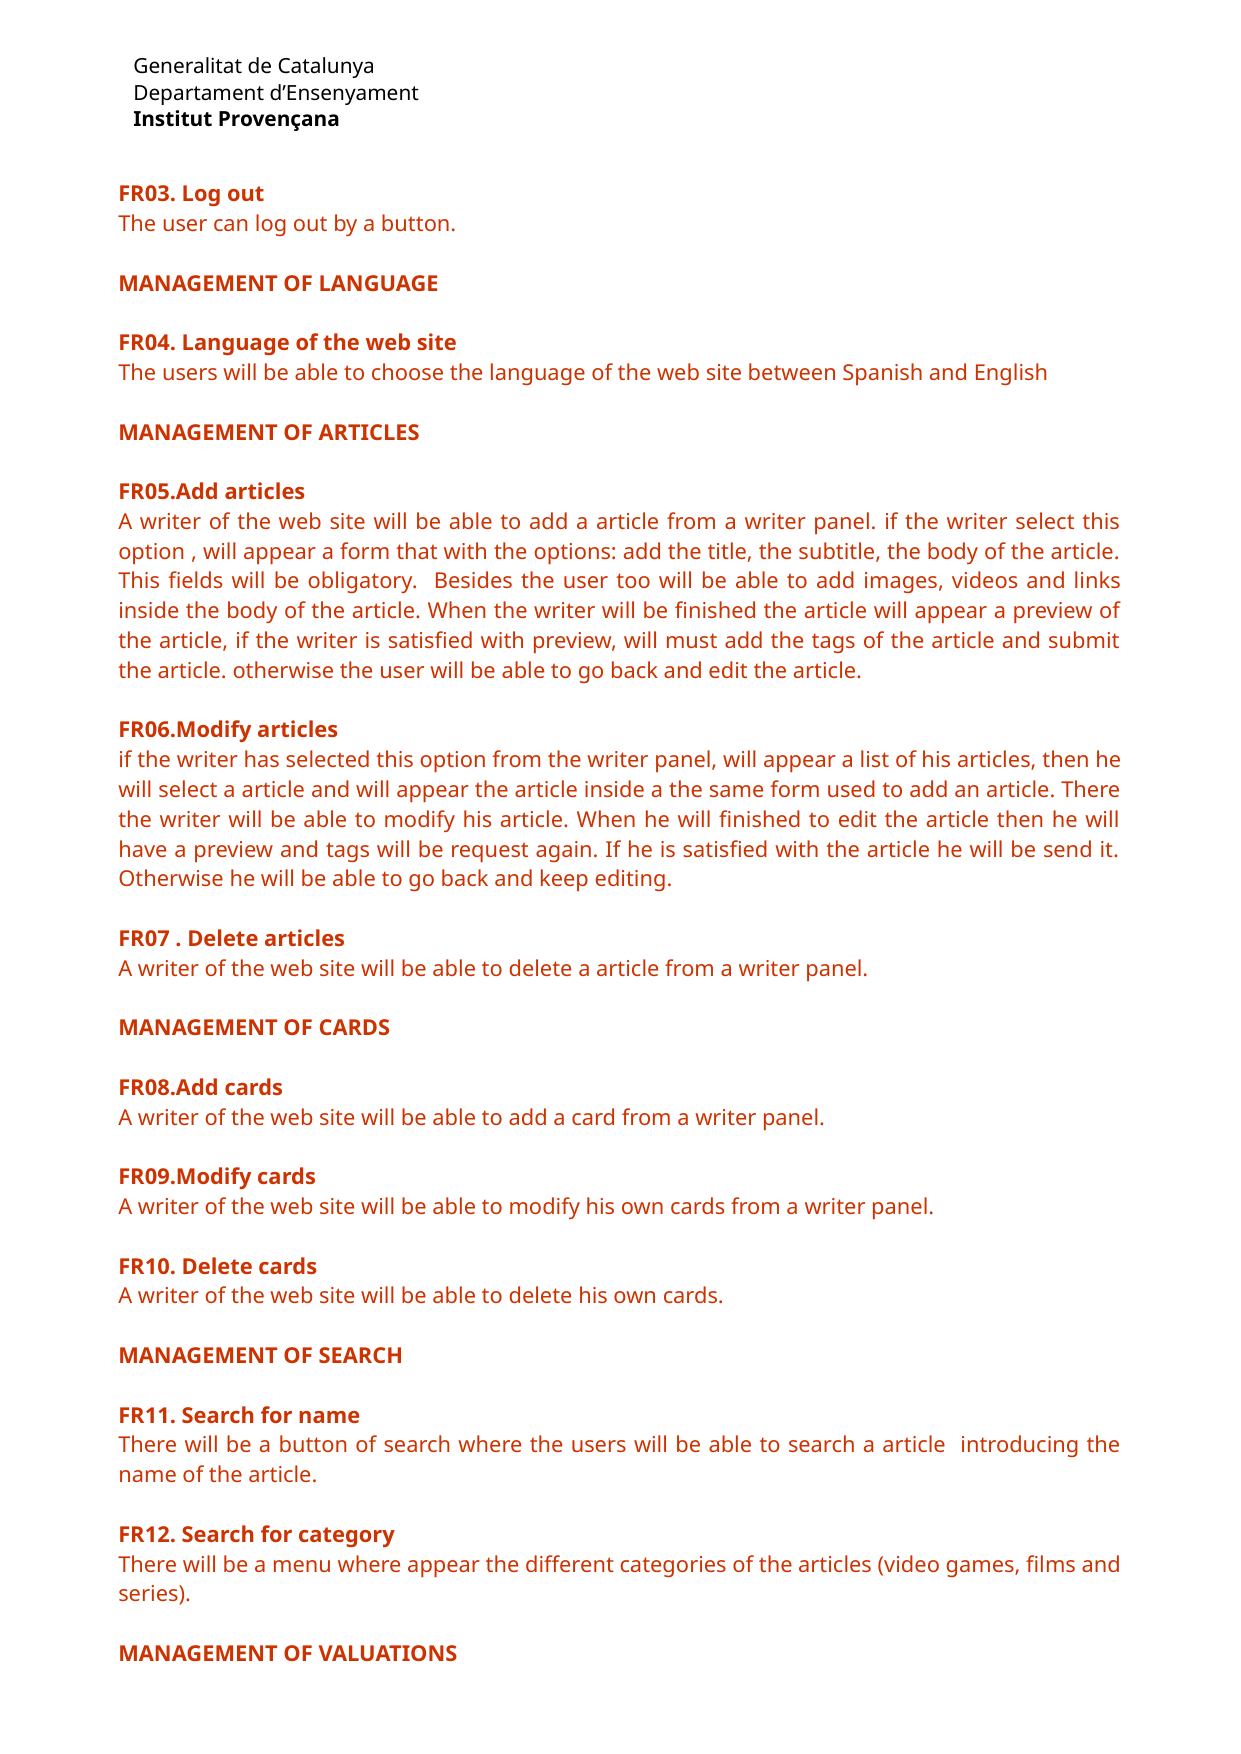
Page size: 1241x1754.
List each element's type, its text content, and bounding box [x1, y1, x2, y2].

text FR03. Log out [118, 178, 1122, 208]
text The user can log out by a button. [118, 208, 1122, 238]
text The users will be able to choose the language of the web site between Spanish and English [118, 357, 1122, 387]
text FR08.Add cards [118, 1072, 1122, 1102]
text FR09.Modify cards [118, 1161, 1122, 1191]
text There will be a button of search where the users will be able to search a article introducing the name of the article. [118, 1429, 1122, 1489]
text A writer of the web site will be able to delete his own cards. [118, 1280, 1122, 1310]
text FR04. Language of the web site [118, 327, 1122, 357]
text A writer of the web site will be able to add a article from a writer panel. if the writer select this option , will appear a form that with the options: add the title, the subtitle, the body of the article. This fields will be obligatory. Besides the user too will be able to add images, videos and links inside the body of the article. When the writer will be finished the article will appear a preview of the article, if the writer is satisfied with preview, will must add the tags of the article and submit the article. otherwise the user will be able to go back and edit the article. [118, 506, 1122, 684]
text if the writer has selected this option from the writer panel, will appear a list of his articles, then he will select a article and will appear the article inside a the same form used to add an article. There the writer will be able to modify his article. When he will finished to edit the article then he will have a preview and tags will be request again. If he is satisfied with the article he will be send it. Otherwise he will be able to go back and keep editing. [118, 744, 1122, 893]
text MANAGEMENT OF LANGUAGE [118, 267, 1122, 297]
text A writer of the web site will be able to delete a article from a writer panel. [118, 953, 1122, 982]
text FR10. Delete cards [118, 1251, 1122, 1280]
text MANAGEMENT OF SEARCH [118, 1340, 1122, 1370]
text MANAGEMENT OF ARTICLES [118, 416, 1122, 446]
text MANAGEMENT OF VALUATIONS [118, 1638, 1122, 1668]
text FR06.Modify articles [118, 714, 1122, 744]
text FR12. Search for category [118, 1519, 1122, 1548]
text A writer of the web site will be able to modify his own cards from a writer panel. [118, 1191, 1122, 1221]
text A writer of the web site will be able to add a card from a writer panel. [118, 1102, 1122, 1131]
text FR07 . Delete articles [118, 923, 1122, 953]
text MANAGEMENT OF CARDS [118, 1012, 1122, 1042]
text FR05.Add articles [118, 476, 1122, 506]
text FR11. Search for name [118, 1399, 1122, 1429]
text There will be a menu where appear the different categories of the articles (video games, films and series). [118, 1548, 1122, 1608]
